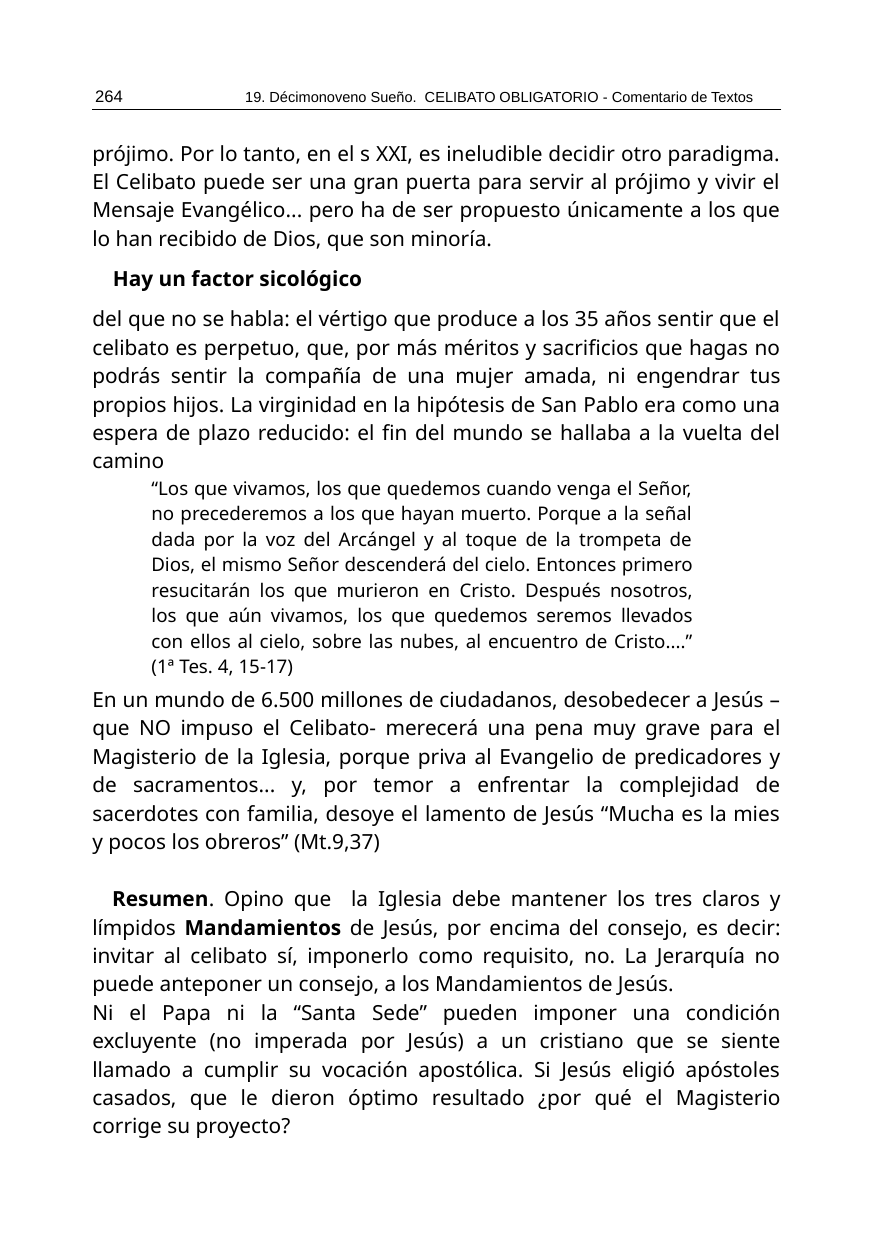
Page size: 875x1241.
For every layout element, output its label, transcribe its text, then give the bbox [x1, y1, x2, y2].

text “Los que vivamos, los que quedemos cuando venga el Señor, no precederemos a los que hayan muerto. Porque a la señal dada por la voz del Arcángel y al toque de la trompeta de Dios, el mismo Señor descenderá del cielo. Entonces primero resucitarán los que murieron en Cristo. Después nosotros, los que aún vivamos, los que quedemos seremos llevados con ellos al cielo, sobre las nubes, al encuentro de Cristo....” (1ª Tes. 4, 15-17) [151, 475, 693, 679]
text del que no se habla: el vértigo que produce a los 35 años sentir que el celibato es perpetuo, que, por más méritos y sacrificios que hagas no podrás sentir la compañía de una mujer amada, ni engendrar tus propios hijos. La virginidad en la hipótesis de San Pablo era como una espera de plazo reducido: el fin del mundo se hallaba a la vuelta del camino [92, 304, 781, 475]
text prójimo. Por lo tanto, en el s XXI, es ineludible decidir otro paradigma. El Celibato puede ser una gran puerta para servir al prójimo y vivir el Mensaje Evangélico... pero ha de ser propuesto únicamente a los que lo han recibido de Dios, que son minoría. [92, 139, 781, 252]
subtitle Hay un factor sicológico [113, 264, 760, 293]
text En un mundo de 6.500 millones de ciudadanos, desobedecer a Jesús –que NO impuso el Celibato- merecerá una pena muy grave para el Magisterio de la Iglesia, porque priva al Evangelio de predicadores y de sacramentos... y, por temor a enfrentar la complejidad de sacerdotes con familia, desoye el lamento de Jesús “Mucha es la mies y pocos los obreros” (Mt.9,37) [92, 685, 781, 856]
text Resumen. Opino que la Iglesia debe mantener los tres claros y límpidos Mandamientos de Jesús, por encima del consejo, es decir: invitar al celibato sí, imponerlo como requisito, no. La Jerarquía no puede anteponer un consejo, a los Mandamientos de Jesús. [92, 884, 781, 998]
text Ni el Papa ni la “Santa Sede” pueden imponer una condición excluyente (no imperada por Jesús) a un cristiano que se siente llamado a cumplir su vocación apostólica. Si Jesús eligió apóstoles casados, que le dieron óptimo resultado ¿por qué el Magisterio corrige su proyecto? [92, 998, 781, 1140]
